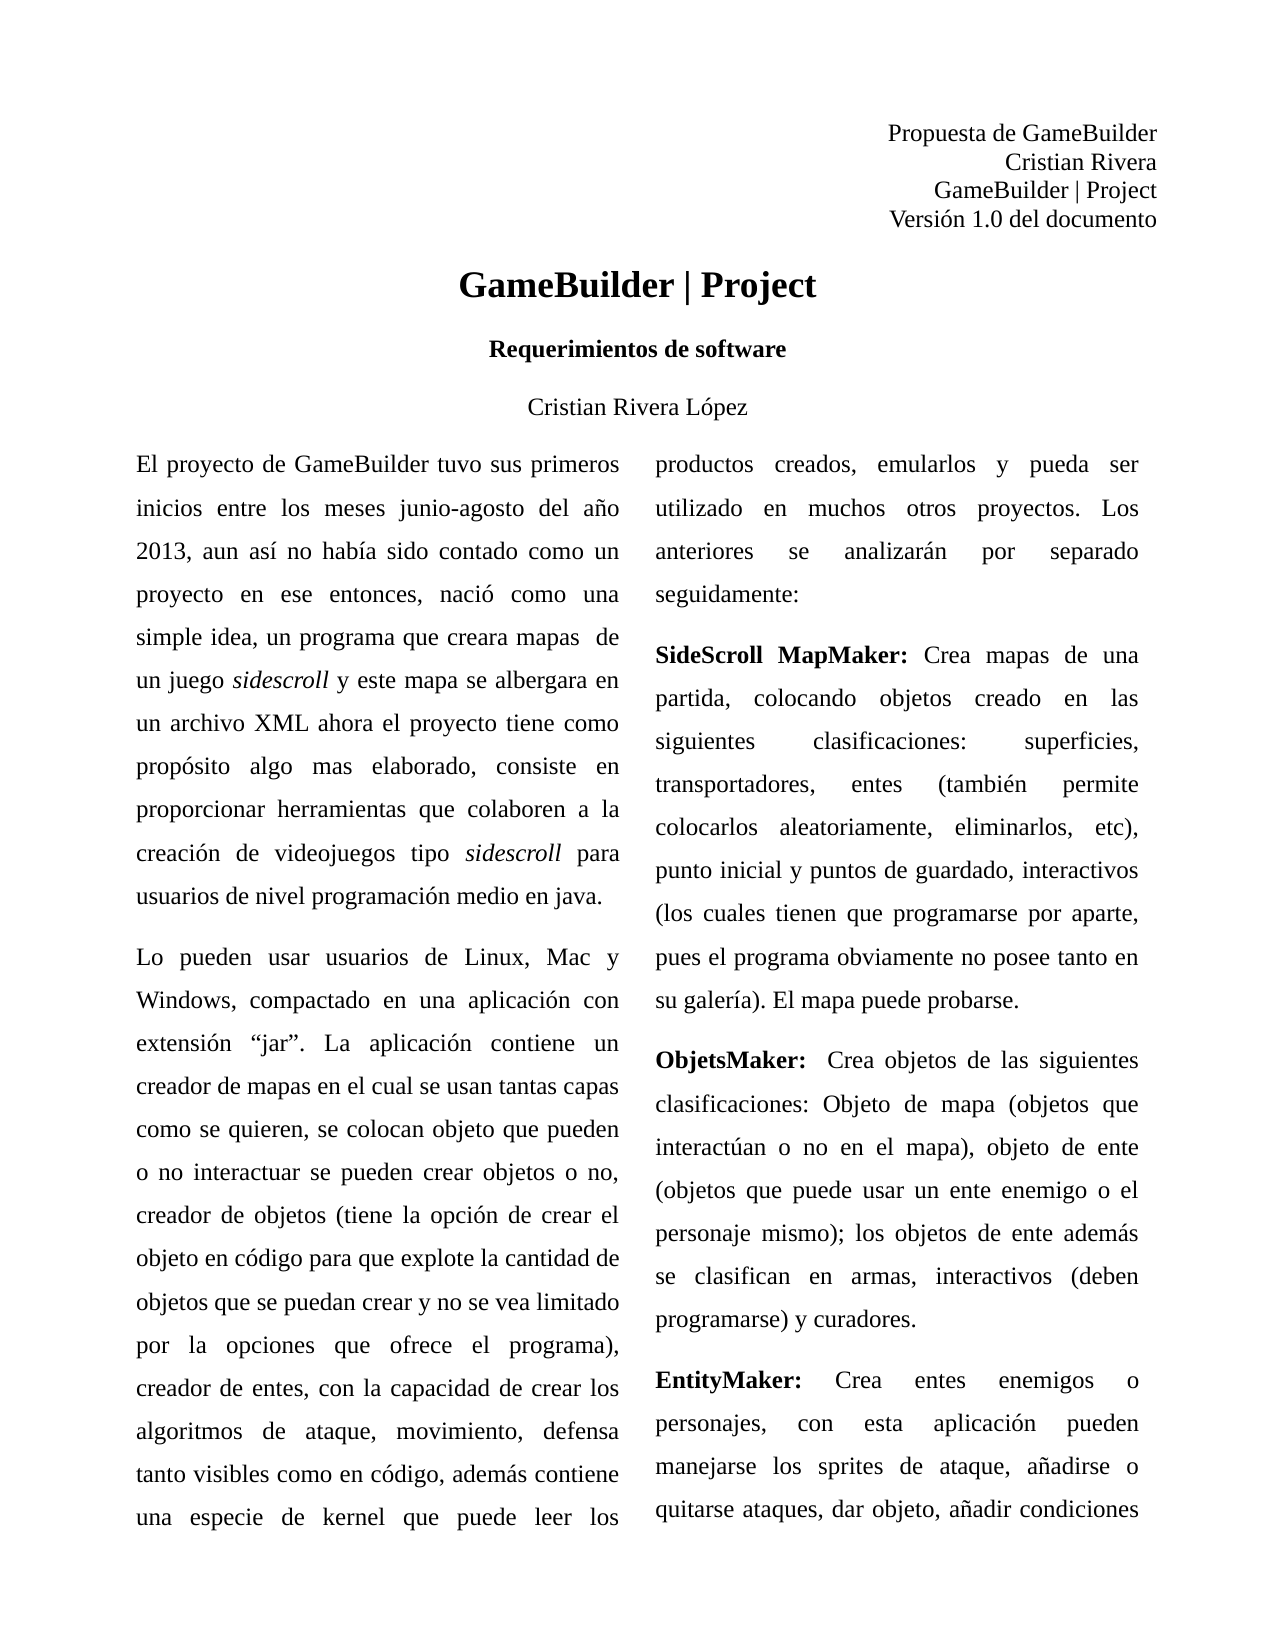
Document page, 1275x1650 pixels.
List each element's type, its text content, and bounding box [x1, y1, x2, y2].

text Cristian Rivera López [118, 392, 1157, 421]
text Requerimientos de software [118, 334, 1157, 363]
text productos creados, emularlos y pueda ser utilizado en muchos otros proyectos. Los anteriores se analizarán por separado seguidamente: [655, 449, 1139, 608]
text Lo pueden usar usuarios de Linux, Mac y Windows, compactado en una aplicación con extensión “jar”. La aplicación contiene un creador de mapas en el cual se usan tantas capas como se quieren, se colocan objeto que pueden o no interactuar se pueden crear objetos o no, creador de objetos (tiene la opción de crear el objeto en código para que explote la cantidad de objetos que se puedan crear y no se vea limitado por la opciones que ofrece el programa), creador de entes, con la capacidad de crear los algoritmos de ataque, movimiento, defensa tanto visibles como en código, además contiene una especie de kernel que puede leer los [136, 942, 620, 1531]
text SideScroll MapMaker: Crea mapas de una partida, colocando objetos creado en las siguientes clasificaciones: superficies, transportadores, entes (también permite colocarlos aleatoriamente, eliminarlos, etc), punto inicial y puntos de guardado, interactivos (los cuales tienen que programarse por aparte, pues el programa obviamente no posee tanto en su galería). El mapa puede probarse. [655, 640, 1139, 1013]
text GameBuilder | Project [118, 263, 1157, 306]
text ObjetsMaker: Crea objetos de las siguientes clasificaciones: Objeto de mapa (objetos que interactúan o no en el mapa), objeto de ente (objetos que puede usar un ente enemigo o el personaje mismo); los objetos de ente además se clasifican en armas, interactivos (deben programarse) y curadores. [655, 1046, 1139, 1333]
text EntityMaker: Crea entes enemigos o personajes, con esta aplicación pueden manejarse los sprites de ataque, añadirse o quitarse ataques, dar objeto, añadir condiciones [655, 1365, 1139, 1523]
text El proyecto de GameBuilder tuvo sus primeros inicios entre los meses junio-agosto del año 2013, aun así no había sido contado como un proyecto en ese entonces, nació como una simple idea, un programa que creara mapas de un juego sidescroll y este mapa se albergara en un archivo XML ahora el proyecto tiene como propósito algo mas elaborado, consiste en proporcionar herramientas que colaboren a la creación de videojuegos tipo sidescroll para usuarios de nivel programación medio en java. [136, 449, 620, 909]
